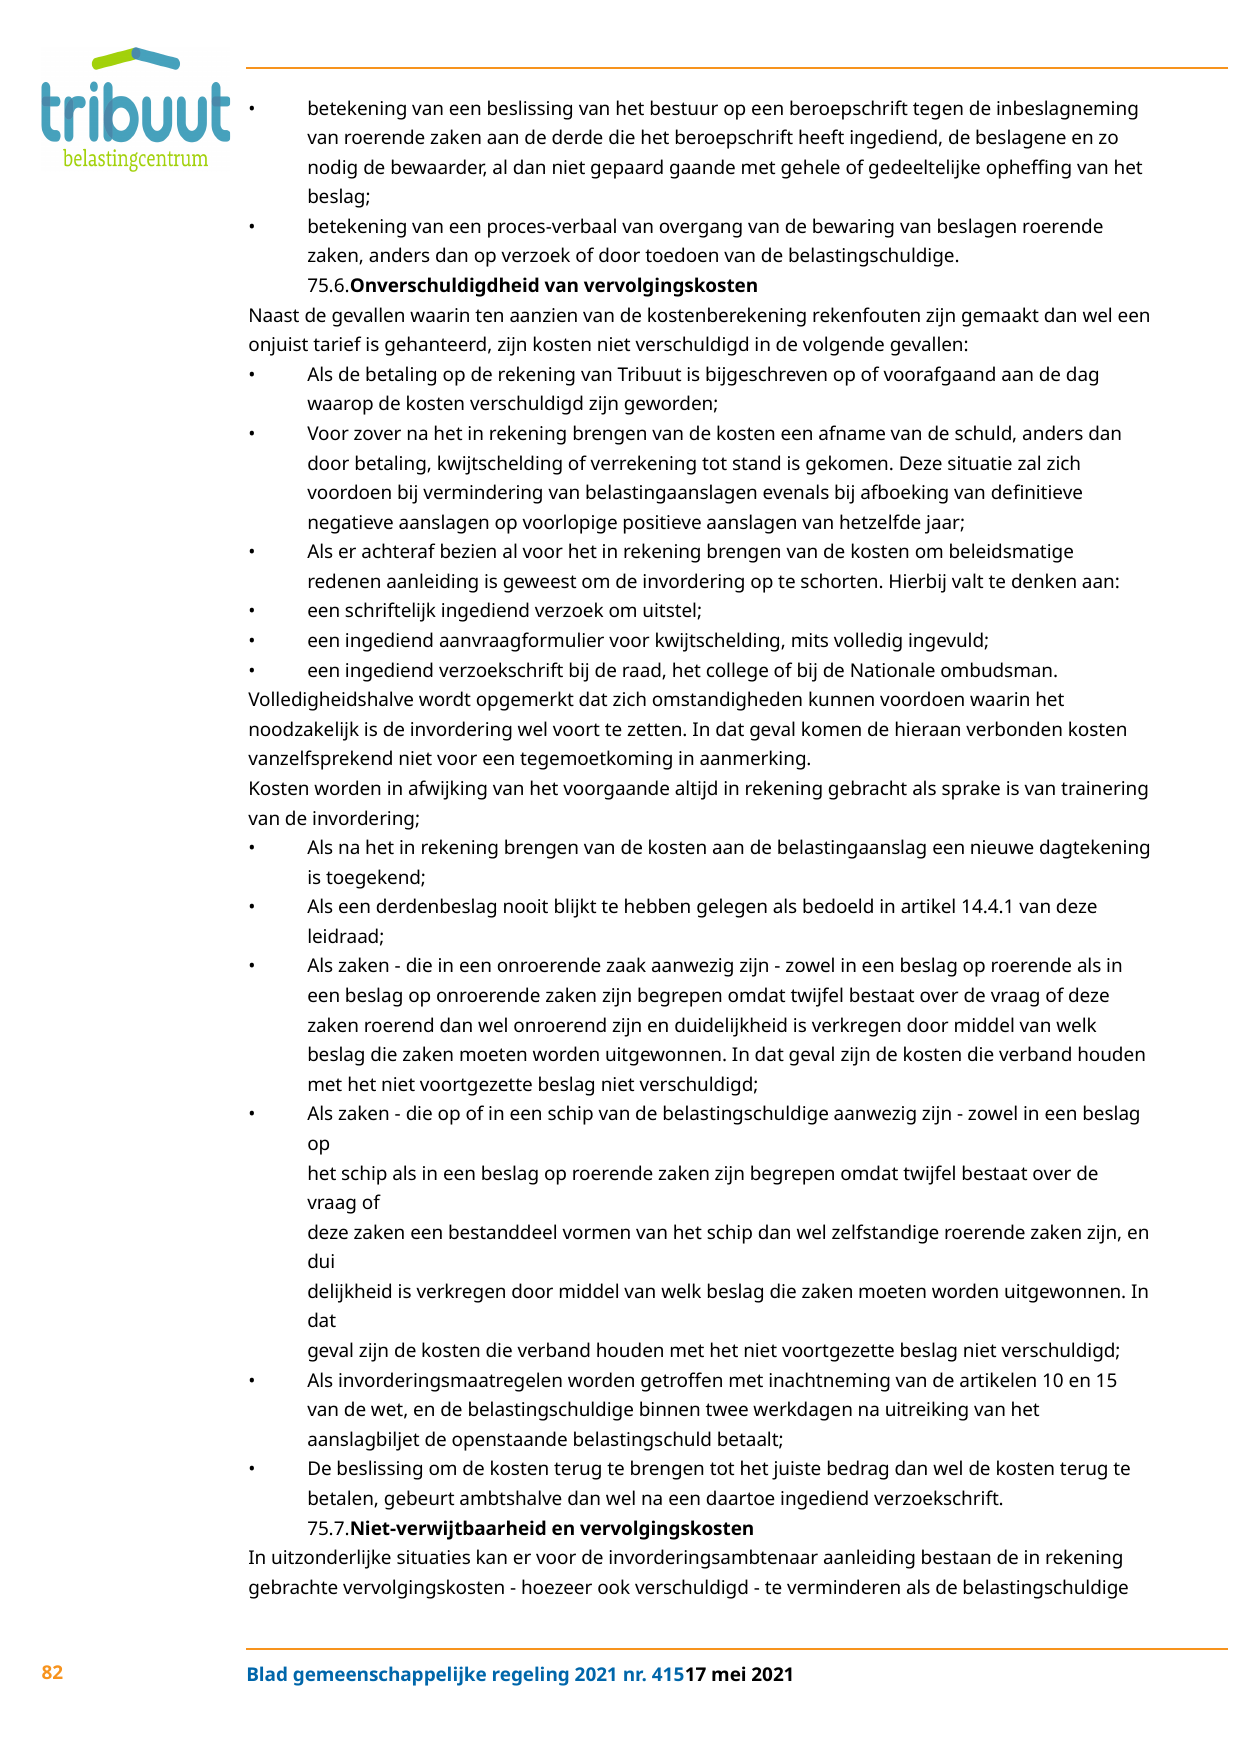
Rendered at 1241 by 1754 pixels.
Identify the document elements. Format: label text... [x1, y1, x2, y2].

list een schriftelijk ingediend verzoek om uitstel; [248, 598, 1152, 623]
list 75.6.Onverschuldigdheid van vervolgingskosten [248, 272, 1152, 298]
list Als zaken - die op of in een schip van de belastingschuldige aanwezig zijn - zowel in een beslag op [248, 1101, 1152, 1156]
picture [41, 47, 231, 172]
list Voor zover na het in rekening brengen van de kosten een afname van de schuld, anders dan door betaling, kwijtschelding of verrekening tot stand is gekomen. Deze situatie zal zich voordoen bij vermindering van belastingaanslagen evenals bij afboeking van definitieve negatieve aanslagen op voorlopige positieve aanslagen van hetzelfde jaar; [248, 420, 1152, 535]
list geval zijn de kosten die verband houden met het niet voortgezette beslag niet verschuldigd; [248, 1337, 1152, 1363]
list deze zaken een bestanddeel vormen van het schip dan wel zelfstandige roerende zaken zijn, en dui [248, 1219, 1152, 1274]
text Naast de gevallen waarin ten aanzien van de kostenberekening rekenfouten zijn gemaakt dan wel een onjuist tarief is gehanteerd, zijn kosten niet verschuldigd in de volgende gevallen: [248, 302, 1152, 357]
list een ingediend verzoekschrift bij de raad, het college of bij de Nationale ombudsman. [248, 657, 1152, 683]
list het schip als in een beslag op roerende zaken zijn begrepen omdat twijfel bestaat over de vraag of [248, 1160, 1152, 1215]
list betekening van een beslissing van het bestuur op een beroepschrift tegen de inbeslagneming van roerende zaken aan de derde die het beroepschrift heeft ingediend, de beslagene en zo nodig de bewaarder, al dan niet gepaard gaande met gehele of gedeeltelijke opheffing van het beslag; [248, 95, 1152, 209]
text Volledigheidshalve wordt opgemerkt dat zich omstandigheden kunnen voordoen waarin het noodzakelijk is de invordering wel voort te zetten. In dat geval komen de hieraan verbonden kosten vanzelfsprekend niet voor een tegemoetkoming in aanmerking. [248, 686, 1152, 771]
list 75.7.Niet-verwijtbaarheid en vervolgingskosten [248, 1515, 1152, 1541]
text In uitzonderlijke situaties kan er voor de invorderingsambtenaar aanleiding bestaan de in rekening gebrachte vervolgingskosten - hoezeer ook verschuldigd - te verminderen als de belastingschuldige [248, 1544, 1152, 1600]
list een ingediend aanvraagformulier voor kwijtschelding, mits volledig ingevuld; [248, 627, 1152, 653]
list Als invorderingsmaatregelen worden getroffen met inachtneming van de artikelen 10 en 15 van de wet, en de belastingschuldige binnen twee werkdagen na uitreiking van het aanslagbiljet de openstaande belastingschuld betaalt; [248, 1367, 1152, 1452]
list De beslissing om de kosten terug te brengen tot het juiste bedrag dan wel de kosten terug te betalen, gebeurt ambtshalve dan wel na een daartoe ingediend verzoekschrift. [248, 1456, 1152, 1511]
list Als de betaling op de rekening van Tribuut is bijgeschreven op of voorafgaand aan de dag waarop de kosten verschuldigd zijn geworden; [248, 361, 1152, 416]
list Als er achteraf bezien al voor het in rekening brengen van de kosten om beleidsmatige redenen aanleiding is geweest om de invordering op te schorten. Hierbij valt te denken aan: [248, 538, 1152, 594]
list Als een derdenbeslag nooit blijkt te hebben gelegen als bedoeld in artikel 14.4.1 van deze leidraad; [248, 893, 1152, 949]
list betekening van een proces-verbaal van overgang van de bewaring van beslagen roerende zaken, anders dan op verzoek of door toedoen van de belastingschuldige. [248, 213, 1152, 268]
text Kosten worden in afwijking van het voorgaande altijd in rekening gebracht als sprake is van trainering van de invordering; [248, 775, 1152, 831]
list delijkheid is verkregen door middel van welk beslag die zaken moeten worden uitgewonnen. In dat [248, 1278, 1152, 1333]
list Als zaken - die in een onroerende zaak aanwezig zijn - zowel in een beslag op roerende als in een beslag op onroerende zaken zijn begrepen omdat twijfel bestaat over de vraag of deze zaken roerend dan wel onroerend zijn en duidelijkheid is verkregen door middel van welk beslag die zaken moeten worden uitgewonnen. In dat geval zijn de kosten die verband houden met het niet voortgezette beslag niet verschuldigd; [248, 953, 1152, 1097]
list Als na het in rekening brengen van de kosten aan de belastingaanslag een nieuwe dagtekening is toegekend; [248, 834, 1152, 890]
